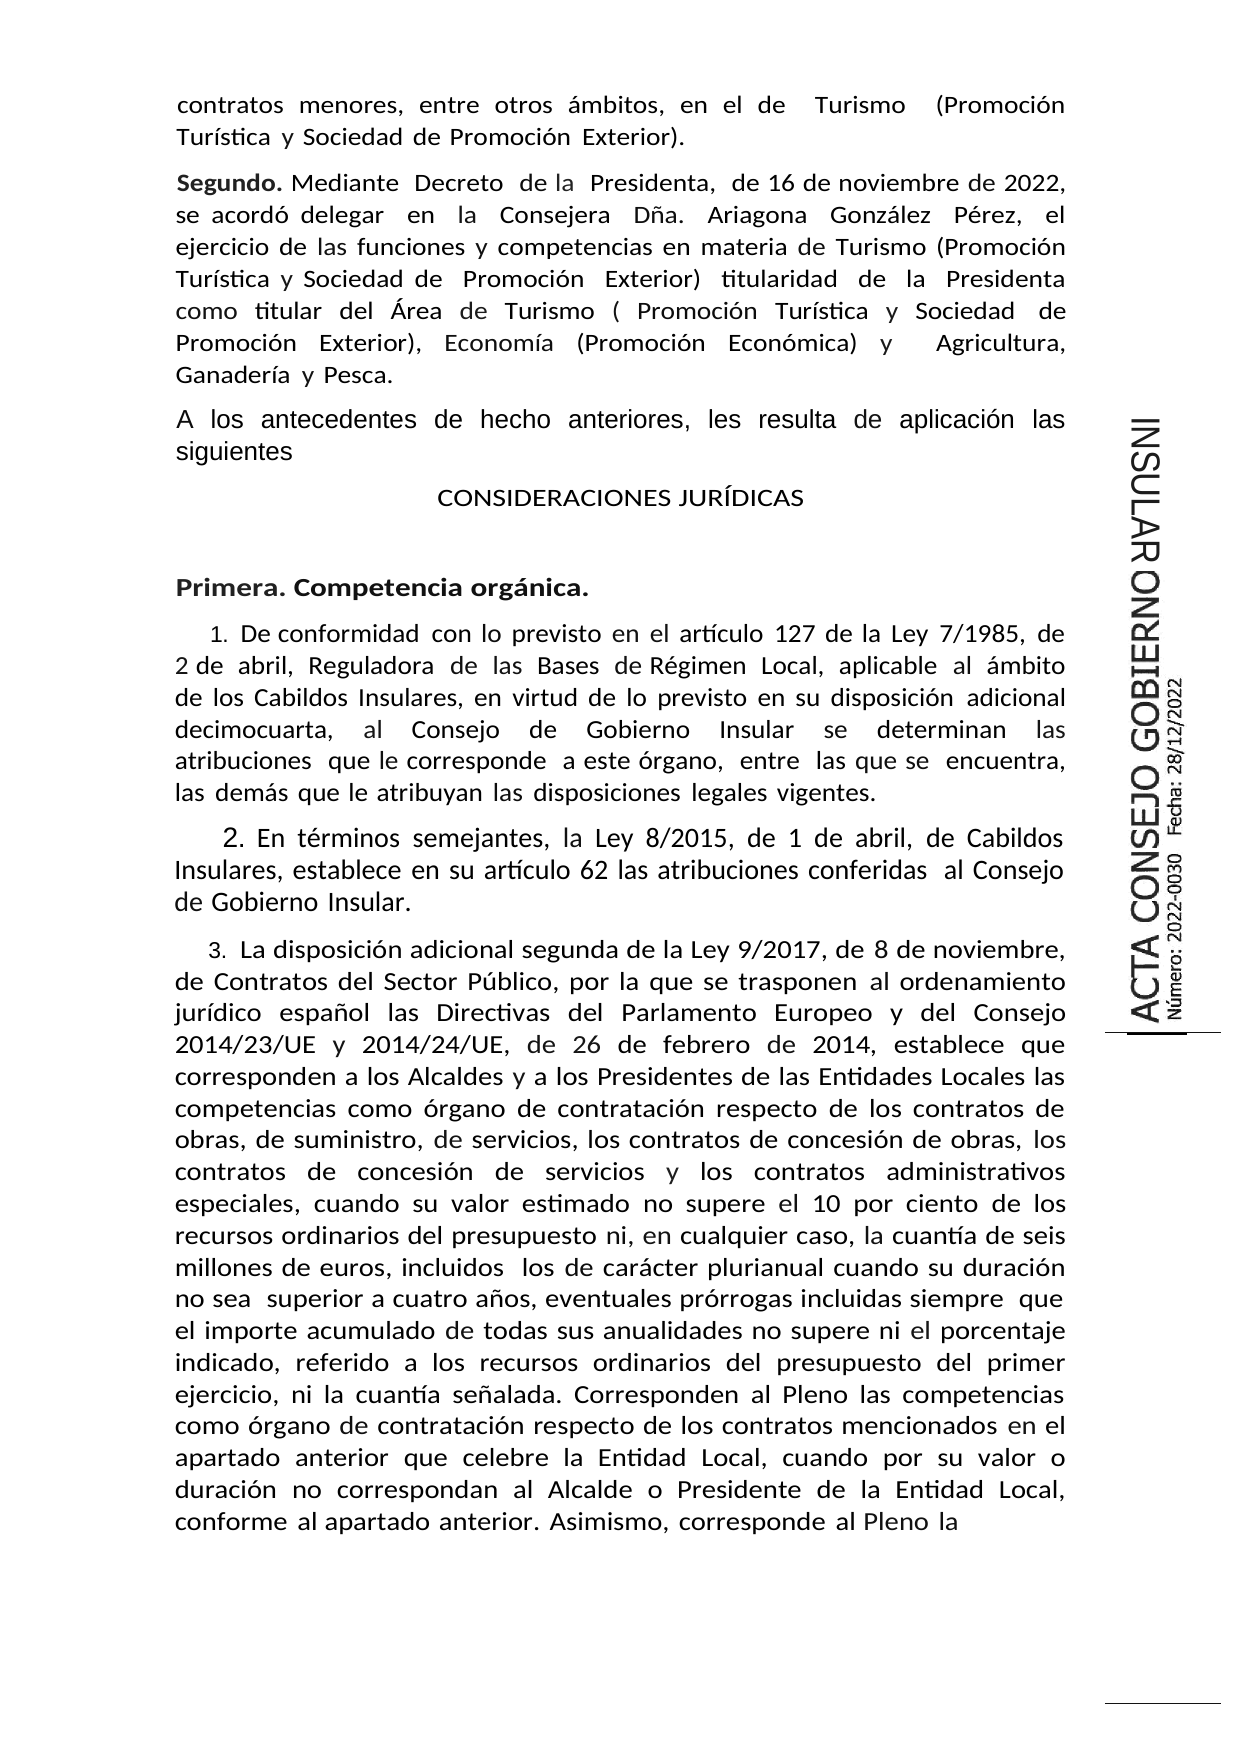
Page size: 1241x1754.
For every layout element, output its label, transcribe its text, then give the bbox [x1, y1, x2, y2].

text INSULAR [1124, 416, 1169, 566]
text contratos menores, entre otros ámbitos, en el de Turismo (Promoción Turística y Sociedad de Promoción Exterior). [176, 89, 1066, 151]
picture [1127, 602, 1187, 1032]
text CONSIDERACIONES JURÍDICAS [76, 483, 1124, 512]
text Segundo. Mediante Decreto de la Presidenta, de 16 de noviembre de 2022, se acordó delegar en la Consejera Dña. Ariagona González Pérez, el ejercicio de las funciones y competencias en materia de Turismo (Promoción Turística y Sociedad de Promoción Exterior) titularidad de la Presidenta como titular del Área de Turismo ( Promoción Turística y Sociedad de Promoción Exterior), Economía (Promoción Económica) y Agricultura, Ganadería y Pesca. [175, 167, 1066, 390]
list La disposición adicional segunda de la Ley 9/2017, de 8 de noviembre, de Contratos del Sector Público, por la que se trasponen al ordenamiento jurídico español las Directivas del Parlamento Europeo y del Consejo 2014/23/UE y 2014/24/UE, de 26 de febrero de 2014, establece que corresponden a los Alcaldes y a los Presidentes de las Entidades Locales las competencias como órgano de contratación respecto de los contratos de obras, de suministro, de servicios, los contratos de concesión de obras, los contratos de concesión de servicios y los contratos administrativos especiales, cuando su valor estimado no supere el 10 por ciento de los recursos ordinarios del presupuesto ni, en cualquier caso, la cuantía de seis millones de euros, incluidos los de carácter plurianual cuando su duración no sea superior a cuatro años, eventuales prórrogas incluidas siempre que el importe acumulado de todas sus anualidades no supere ni el porcentaje indicado, referido a los recursos ordinarios del presupuesto del primer ejercicio, ni la cuantía señalada. Corresponden al Pleno las competencias como órgano de contratación respecto de los contratos mencionados en el apartado anterior que celebre la Entidad Local, cuando por su valor o duración no correspondan al Alcalde o Presidente de la Entidad Local, conforme al apartado anterior. Asimismo, corresponde al Pleno la [174, 933, 1066, 1537]
text A los antecedentes de hecho anteriores, les resulta de aplicación las siguientes [176, 404, 1065, 466]
subtitle Primera. Competencia orgánica. [176, 572, 1240, 602]
list De conformidad con lo previsto en el artículo 127 de la Ley 7/1985, de 2 de abril, Reguladora de las Bases de Régimen Local, aplicable al ámbito de los Cabildos Insulares, en virtud de lo previsto en su disposición adicional decimocuarta, al Consejo de Gobierno Insular se determinan las atribuciones que le corresponde a este órgano, entre las que se encuentra, las demás que le atribuyan las disposiciones legales vigentes. [174, 617, 1066, 808]
subtitle En términos semejantes, la Ley 8/2015, de 1 de abril, de Cabildos Insulares, establece en su artículo 62 las atribuciones conferidas al Consejo de Gobierno Insular. [174, 822, 1064, 918]
